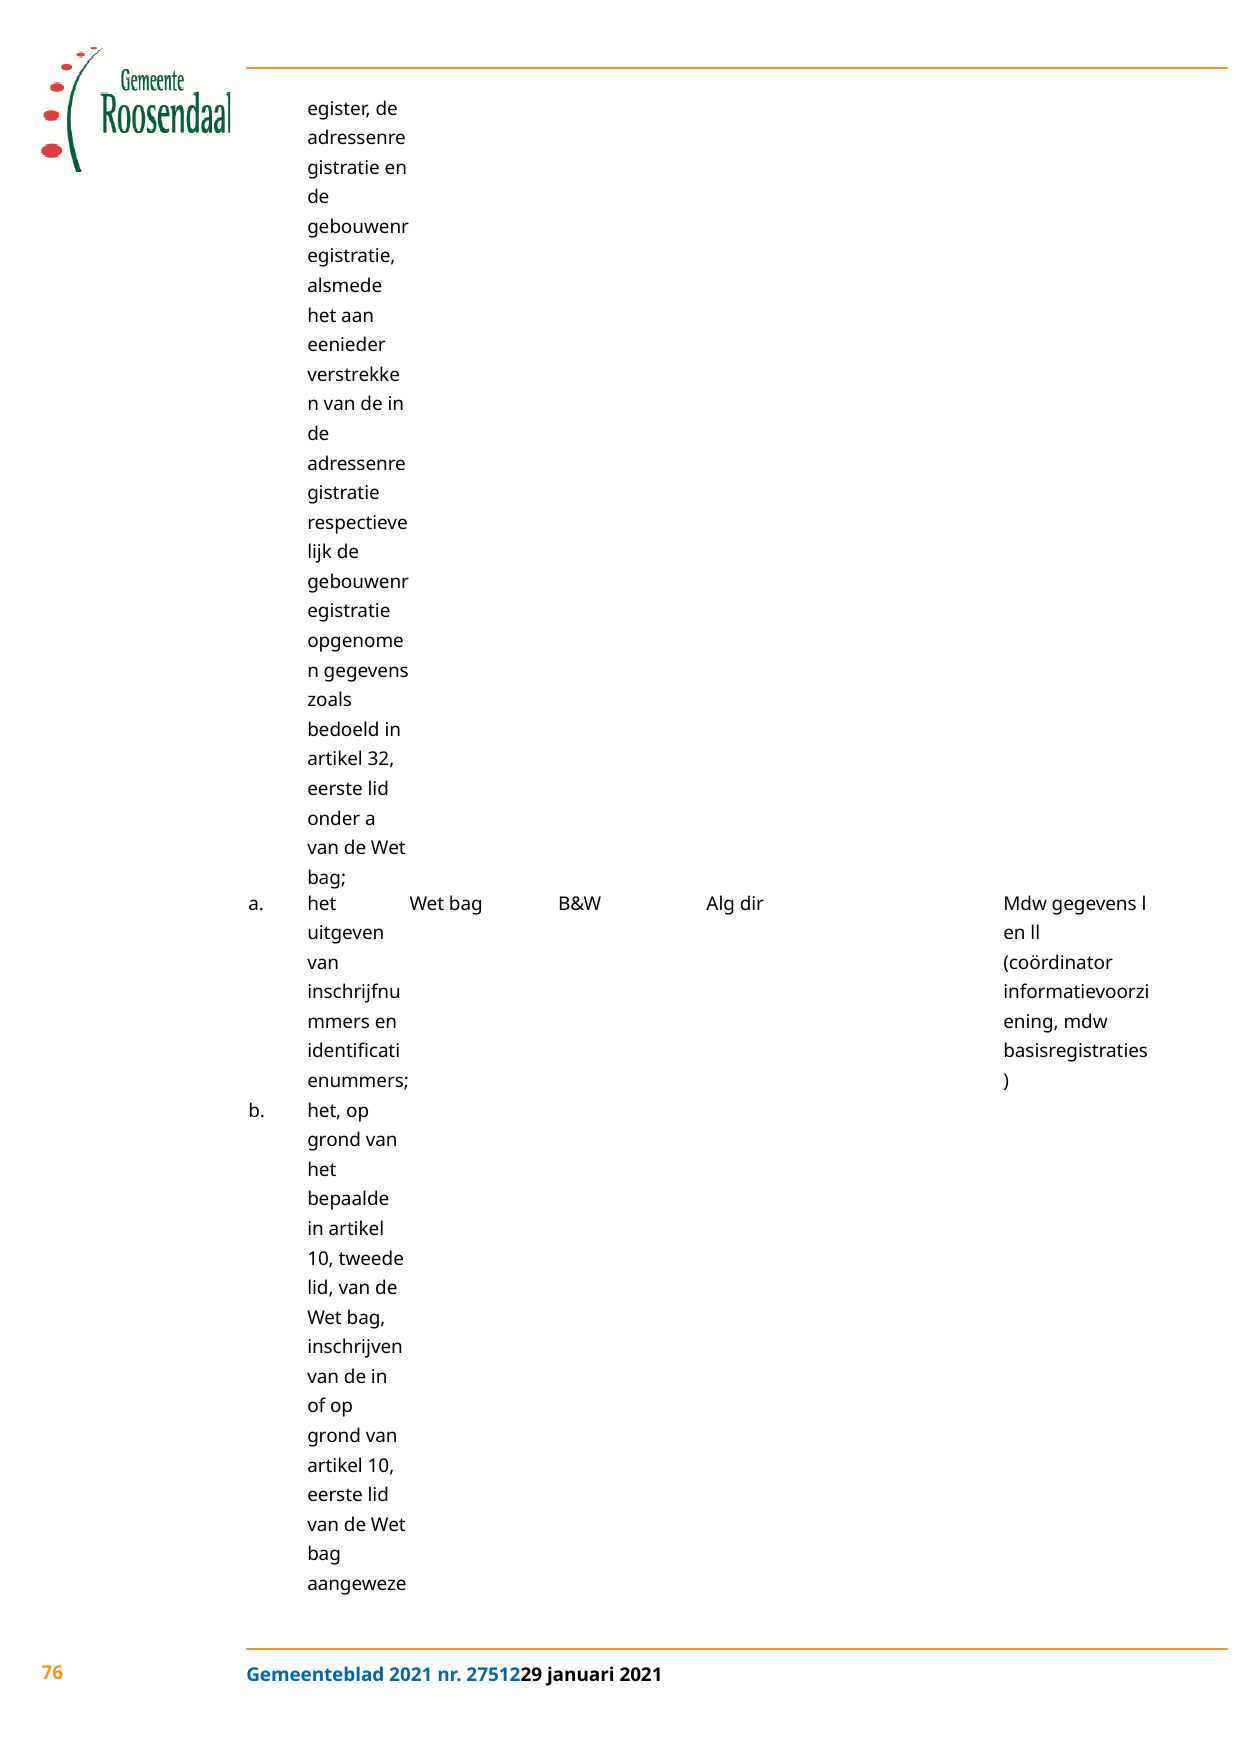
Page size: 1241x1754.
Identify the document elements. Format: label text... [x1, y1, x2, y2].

table_cell egister, de adressenregistratie en de gebouwenregistratie, alsmede het aan eenieder verstrekken van de in de adressenregistratie respectievelijk de gebouwenregistratie opgenomen gegevens zoals bedoeld in artikel 32, eerste lid onder a van de Wet bag; [248, 95, 409, 890]
table_cell Alg dir [706, 890, 855, 1596]
picture [41, 47, 231, 172]
table_cell Wet bag [409, 890, 558, 1596]
table_cell [855, 890, 1003, 1596]
table_cell [409, 95, 558, 890]
table_cell [706, 95, 855, 890]
table_cell [1003, 95, 1152, 890]
table_cell [855, 95, 1003, 890]
table_cell B&W [558, 890, 706, 1596]
table_cell [558, 95, 706, 890]
table_cell Mdw gegevens l en ll (coördinator informatievoorziening, mdw basisregistraties) [1003, 890, 1152, 1596]
table_cell het uitgeven van inschrijfnummers en identificatienummers; het, op grond van het bepaalde in artikel 10, tweede lid, van de Wet bag, inschrijven van de in of op grond van artikel 10, eerste lid van de Wet bag aangeweze [248, 890, 409, 1596]
